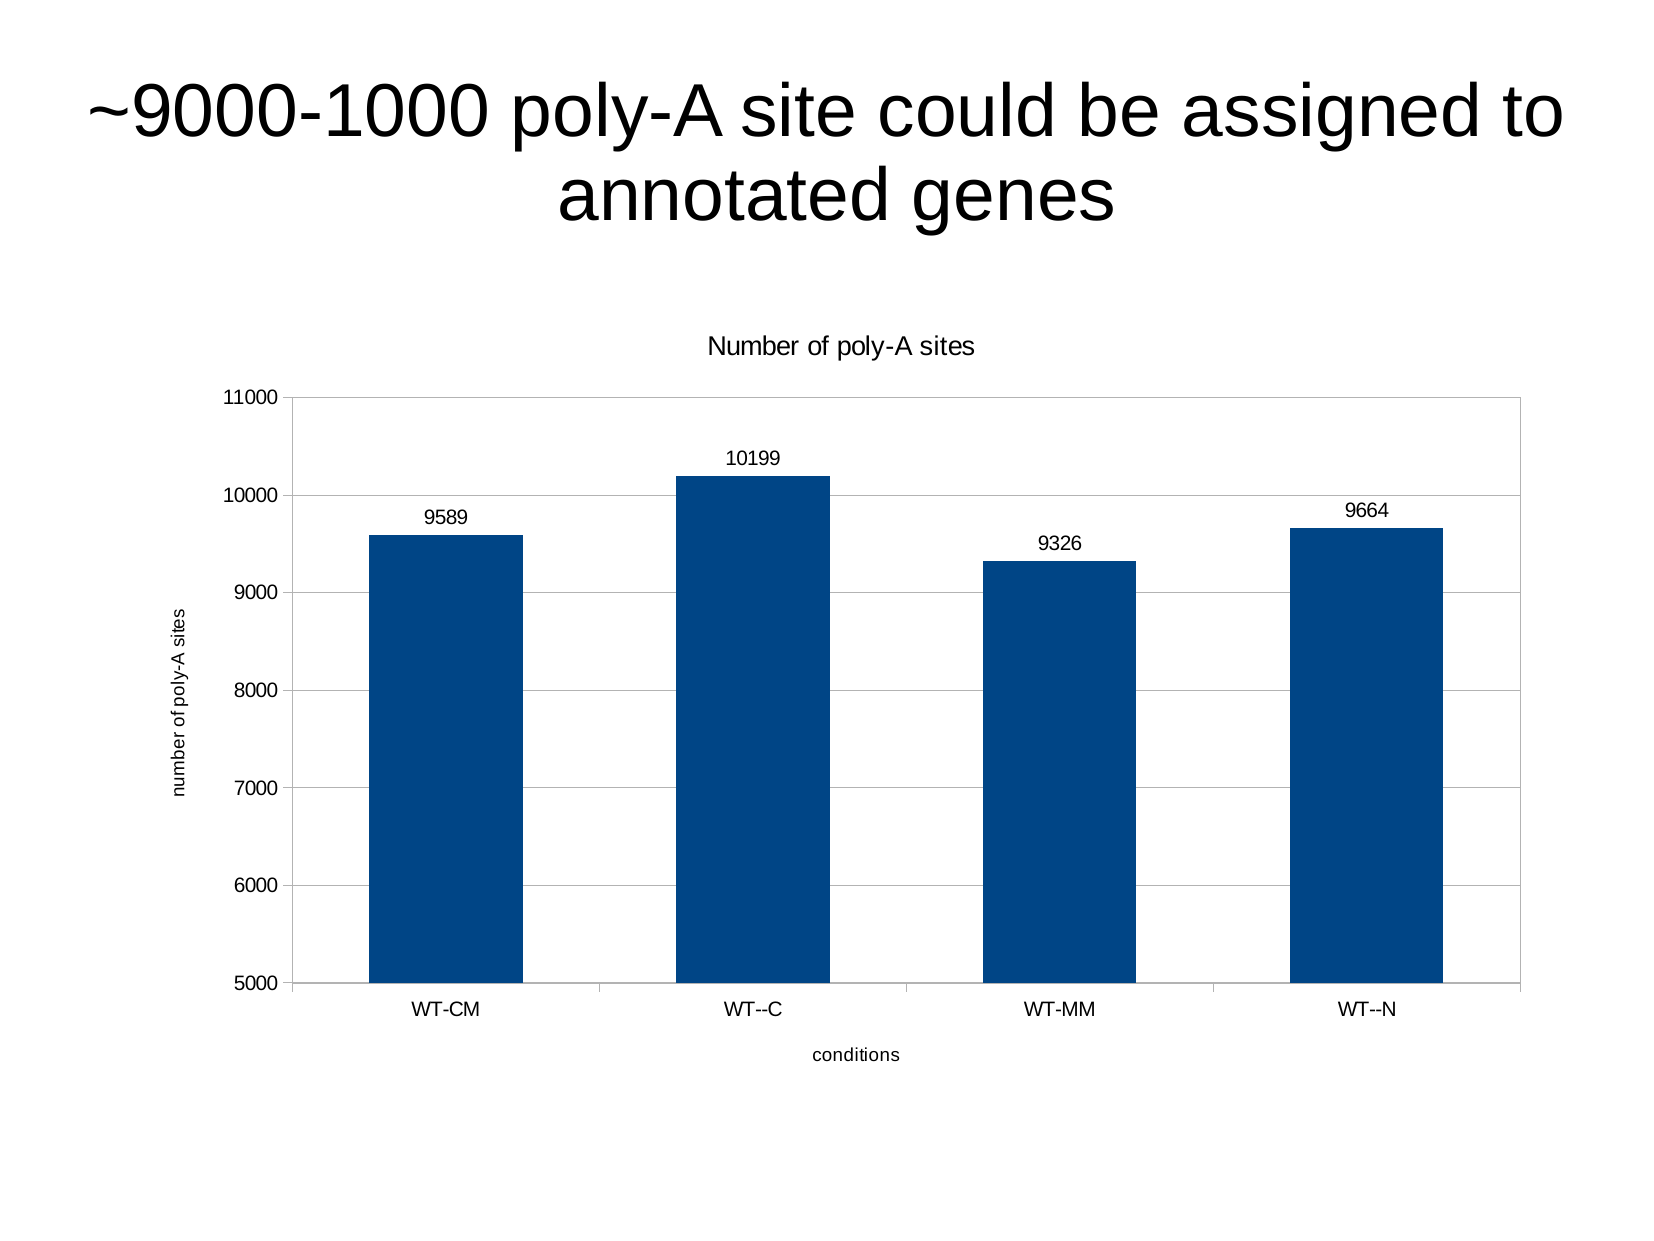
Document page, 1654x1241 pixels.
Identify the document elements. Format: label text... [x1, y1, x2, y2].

title ~9000-1000 poly-A site could be assigned to annotated genes [82, 49, 1571, 257]
chart [135, 300, 1549, 1096]
